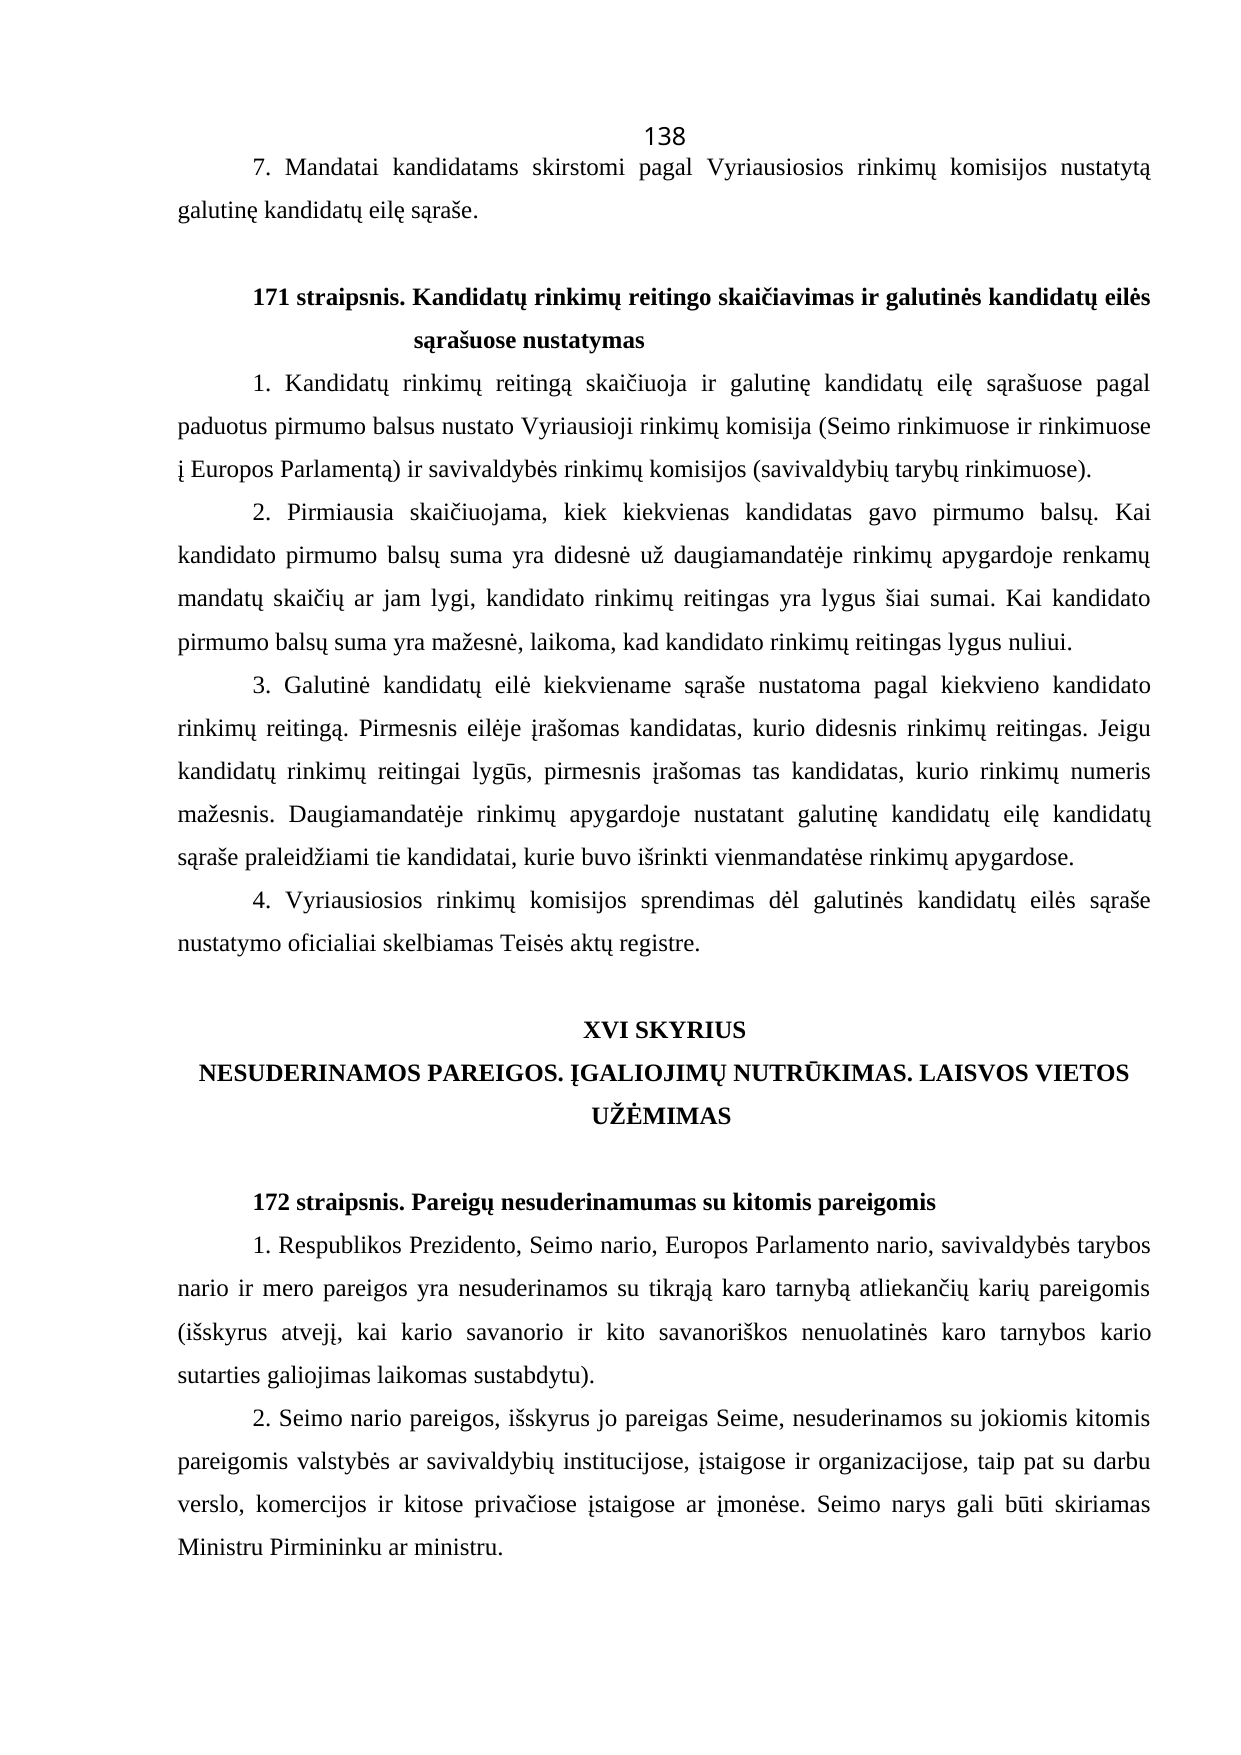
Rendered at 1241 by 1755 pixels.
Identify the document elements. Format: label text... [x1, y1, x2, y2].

text NESUDERINAMOS PAREIGOS. ĮGALIOJIMŲ NUTRŪKIMAS. LAISVOS VIETOS UŽĖMIMAS [177, 1058, 1152, 1130]
text 7. Mandatai kandidatams skirstomi pagal Vyriausiosios rinkimų komisijos nustatytą galutinę kandidatų eilę sąraše. [177, 152, 1152, 224]
text 1. Kandidatų rinkimų reitingą skaičiuoja ir galutinę kandidatų eilę sąrašuose pagal paduotus pirmumo balsus nustato Vyriausioji rinkimų komisija (Seimo rinkimuose ir rinkimuose į Europos Parlamentą) ir savivaldybės rinkimų komisijos (savivaldybių tarybų rinkimuose). [177, 368, 1152, 483]
text 2. Pirmiausia skaičiuojama, kiek kiekvienas kandidatas gavo pirmumo balsų. Kai kandidato pirmumo balsų suma yra didesnė už daugiamandatėje rinkimų apygardoje renkamų mandatų skaičių ar jam lygi, kandidato rinkimų reitingas yra lygus šiai sumai. Kai kandidato pirmumo balsų suma yra mažesnė, laikoma, kad kandidato rinkimų reitingas lygus nuliui. [177, 497, 1152, 655]
text XVI SKYRIUS [177, 1015, 1152, 1043]
text 2. Seimo nario pareigos, išskyrus jo pareigas Seime, nesuderinamos su jokiomis kitomis pareigomis valstybės ar savivaldybių institucijose, įstaigose ir organizacijose, taip pat su darbu verslo, komercijos ir kitose privačiose įstaigose ar įmonėse. Seimo narys gali būti skiriamas Ministru Pirmininku ar ministru. [177, 1403, 1152, 1561]
text 171 straipsnis. Kandidatų rinkimų reitingo skaičiavimas ir galutinės kandidatų eilės sąrašuose nustatymas [252, 282, 1152, 353]
text 4. Vyriausiosios rinkimų komisijos sprendimas dėl galutinės kandidatų eilės sąraše nustatymo oficialiai skelbiamas Teisės aktų registre. [177, 885, 1152, 957]
text 3. Galutinė kandidatų eilė kiekviename sąraše nustatoma pagal kiekvieno kandidato rinkimų reitingą. Pirmesnis eilėje įrašomas kandidatas, kurio didesnis rinkimų reitingas. Jeigu kandidatų rinkimų reitingai lygūs, pirmesnis įrašomas tas kandidatas, kurio rinkimų numeris mažesnis. Daugiamandatėje rinkimų apygardoje nustatant galutinę kandidatų eilę kandidatų sąraše praleidžiami tie kandidatai, kurie buvo išrinkti vienmandatėse rinkimų apygardose. [177, 670, 1152, 871]
text 172 straipsnis. Pareigų nesuderinamumas su kitomis pareigomis [177, 1187, 1152, 1216]
text 1. Respublikos Prezidento, Seimo nario, Europos Parlamento nario, savivaldybės tarybos nario ir mero pareigos yra nesuderinamos su tikrąją karo tarnybą atliekančių karių pareigomis (išskyrus atvejį, kai kario savanorio ir kito savanoriškos nenuolatinės karo tarnybos kario sutarties galiojimas laikomas sustabdytu). [177, 1230, 1152, 1388]
